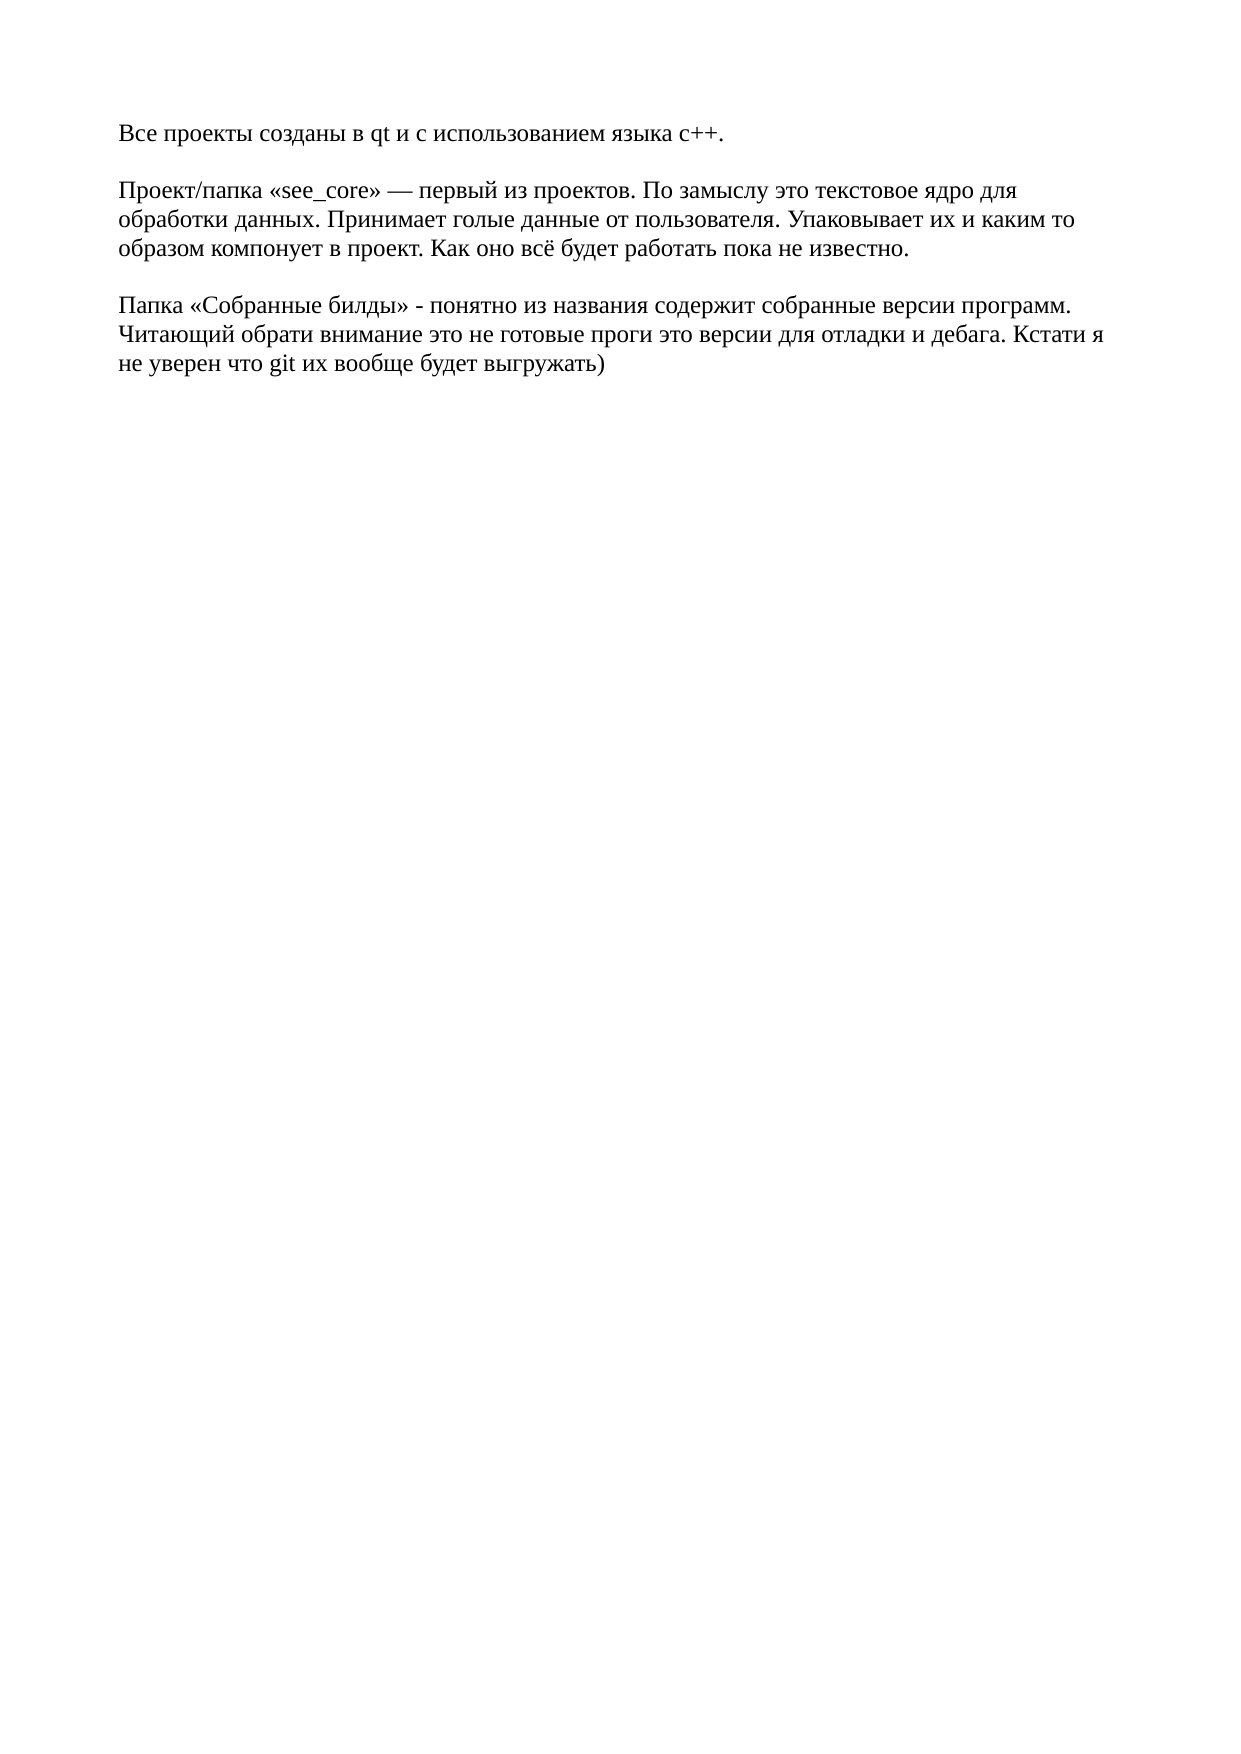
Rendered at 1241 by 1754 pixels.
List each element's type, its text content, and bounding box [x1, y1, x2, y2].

text Все проекты созданы в qt и с использованием языка с++. [118, 118, 1122, 147]
text Папка «Собранные билды» - понятно из названия содержит собранные версии программ. Читающий обрати внимание это не готовые проги это версии для отладки и дебага. Кстати я не уверен что git их вообще будет выгружать) [118, 291, 1122, 377]
text Проект/папка «see_core» — первый из проектов. По замыслу это текстовое ядро для обработки данных. Принимает голые данные от пользователя. Упаковывает их и каким то образом компонует в проект. Как оно всё будет работать пока не известно. [118, 176, 1122, 262]
